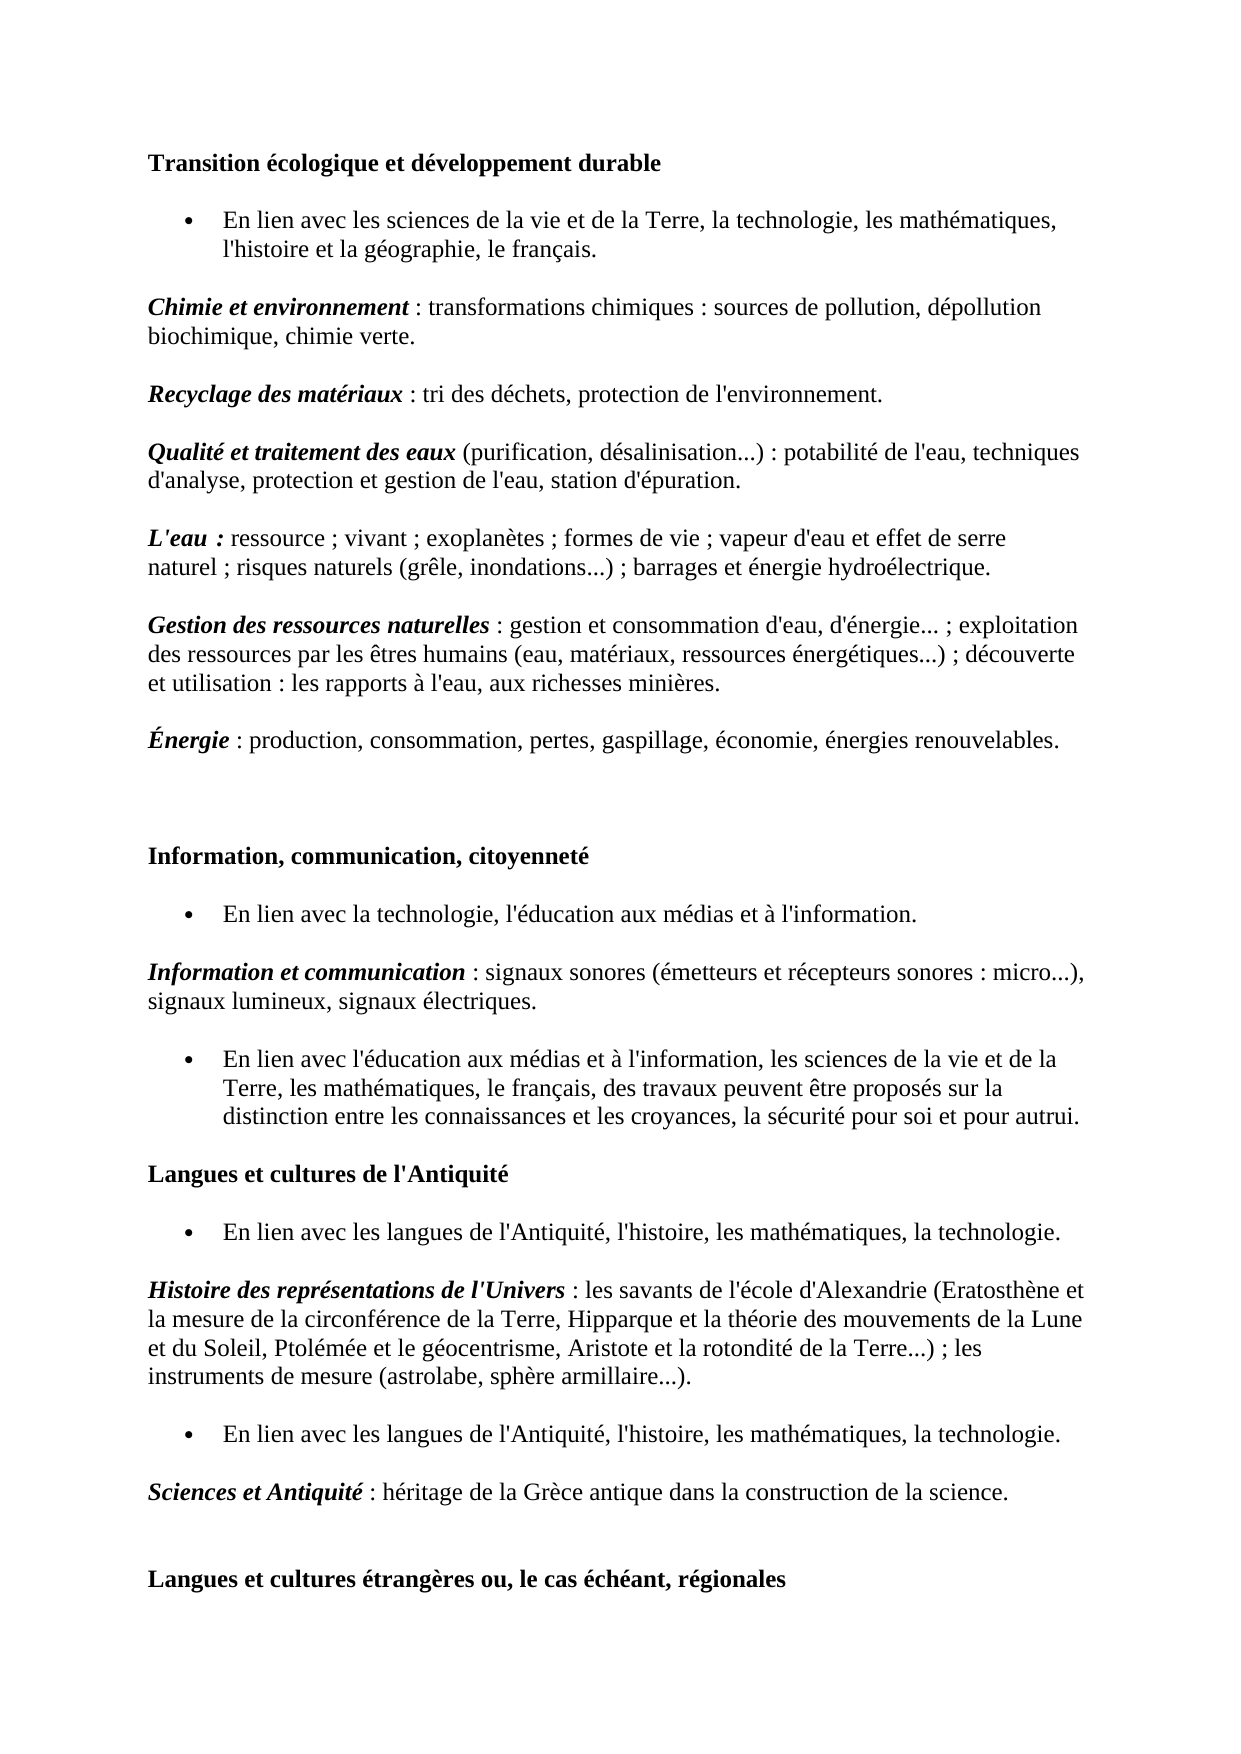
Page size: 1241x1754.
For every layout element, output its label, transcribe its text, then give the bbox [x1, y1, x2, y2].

text Langues et cultures étrangères ou, le cas échéant, régionales [148, 1535, 1093, 1593]
text Histoire des représentations de l'Univers : les savants de l'école d'Alexandrie (Eratosthène et la mesure de la circonférence de la Terre, Hipparque et la théorie des mouvements de la Lune et du Soleil, Ptolémée et le géocentrisme, Aristote et la rotondité de la Terre...) ; les instruments de mesure (astrolabe, sphère armillaire...). [148, 1275, 1093, 1390]
text Gestion des ressources naturelles : gestion et consommation d'eau, d'énergie... ; exploitation des ressources par les êtres humains (eau, matériaux, ressources énergétiques...) ; découverte et utilisation : les rapports à l'eau, aux richesses minières. [148, 610, 1093, 696]
text Transition écologique et développement durable [148, 148, 1093, 176]
text Information et communication : signaux sonores (émetteurs et récepteurs sonores : micro...), signaux lumineux, signaux électriques. [148, 957, 1093, 1015]
text Recyclage des matériaux : tri des déchets, protection de l'environnement. [148, 379, 1093, 408]
text Langues et cultures de l'Antiquité [148, 1159, 1093, 1188]
text L'eau : ressource ; vivant ; exoplanètes ; formes de vie ; vapeur d'eau et effet de serre naturel ; risques naturels (grêle, inondations...) ; barrages et énergie hydroélectrique. [148, 523, 1093, 581]
list En lien avec la technologie, l'éducation aux médias et à l'information. [185, 899, 1093, 928]
text Information, communication, citoyenneté [148, 841, 1093, 870]
text Énergie : production, consommation, pertes, gaspillage, économie, énergies renouvelables. [148, 726, 1093, 754]
text Qualité et traitement des eaux (purification, désalinisation...) : potabilité de l'eau, techniques d'analyse, protection et gestion de l'eau, station d'épuration. [148, 437, 1093, 494]
list En lien avec l'éducation aux médias et à l'information, les sciences de la vie et de la Terre, les mathématiques, le français, des travaux peuvent être proposés sur la distinction entre les connaissances et les croyances, la sécurité pour soi et pour autrui. [185, 1044, 1093, 1130]
list En lien avec les sciences de la vie et de la Terre, la technologie, les mathématiques, l'histoire et la géographie, le français. [185, 206, 1093, 263]
text Chimie et environnement : transformations chimiques : sources de pollution, dépollution biochimique, chimie verte. [148, 292, 1093, 350]
text Sciences et Antiquité : héritage de la Grèce antique dans la construction de la science. [148, 1477, 1093, 1506]
list En lien avec les langues de l'Antiquité, l'histoire, les mathématiques, la technologie. [185, 1419, 1093, 1448]
list En lien avec les langues de l'Antiquité, l'histoire, les mathématiques, la technologie. [185, 1217, 1093, 1246]
